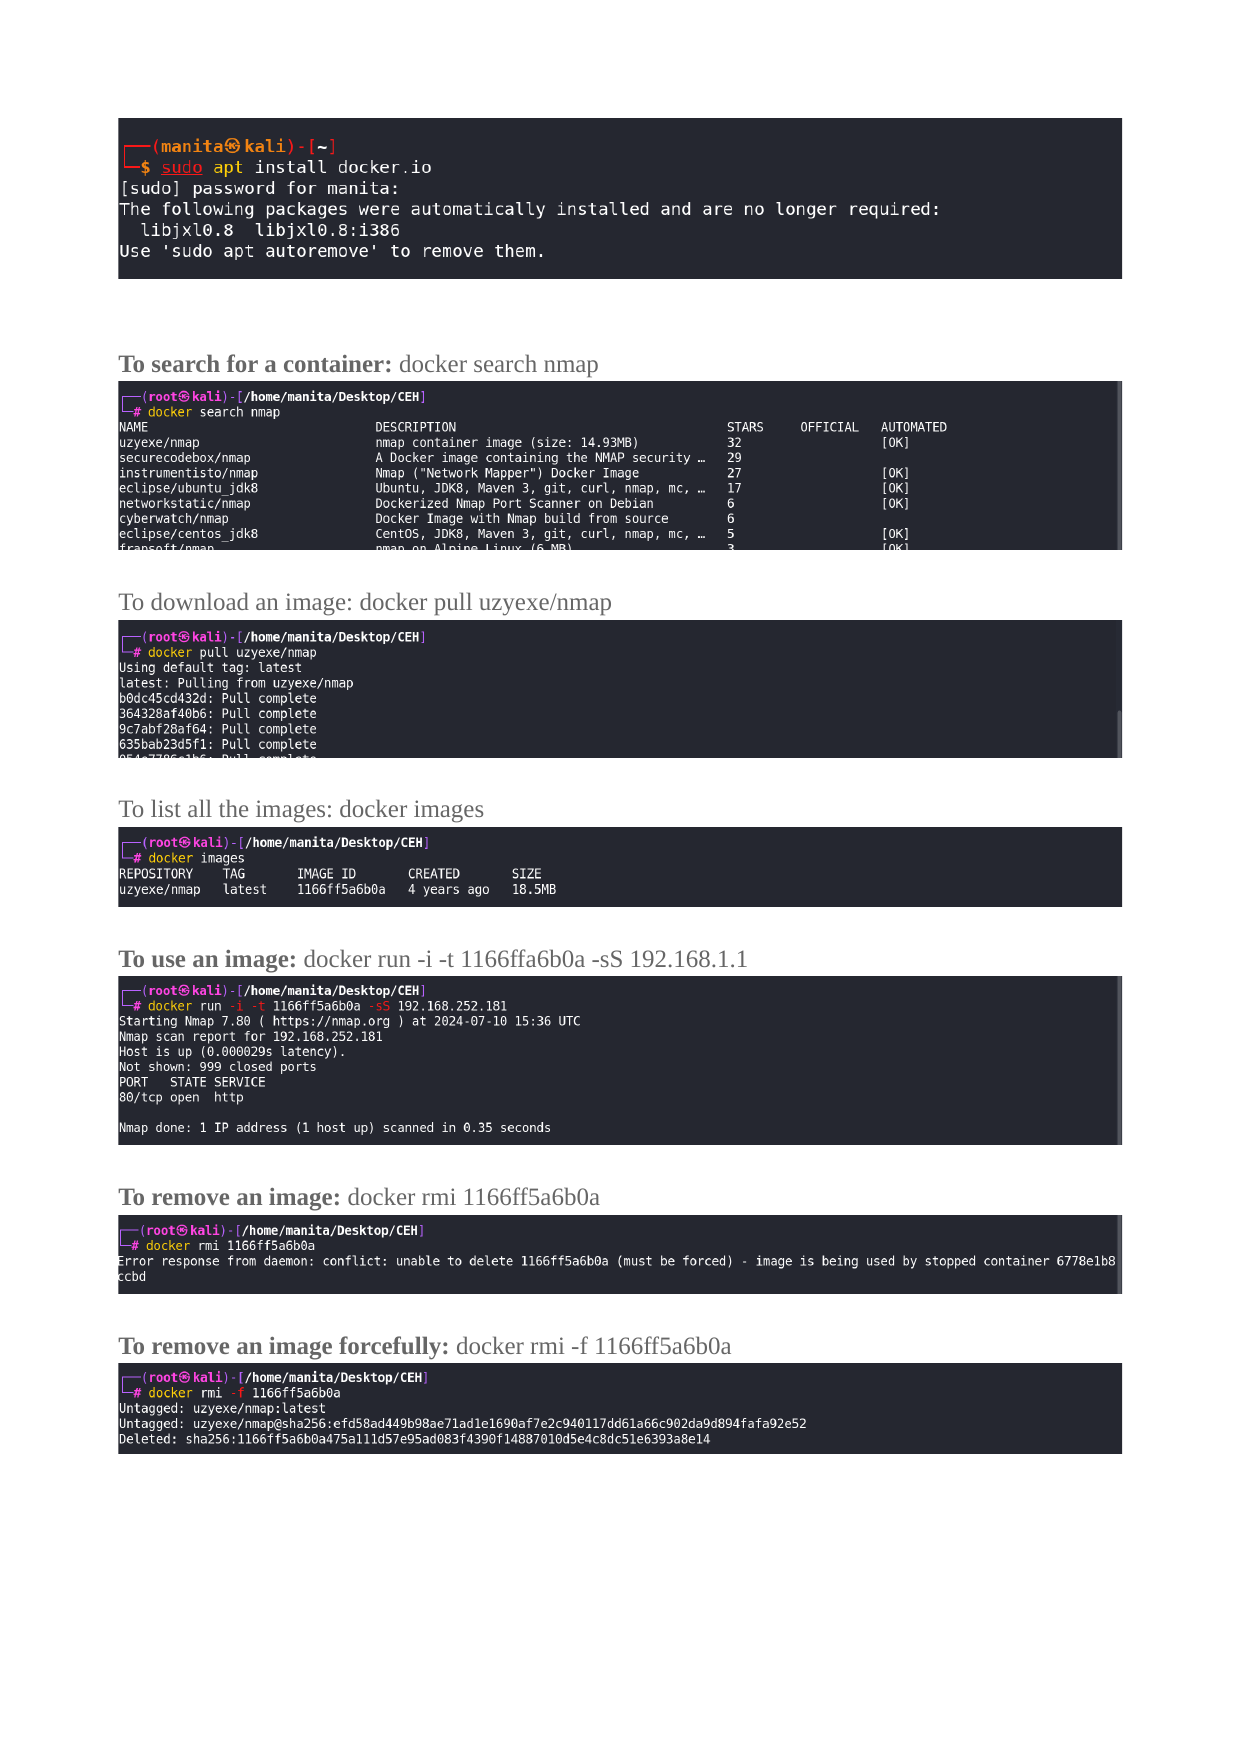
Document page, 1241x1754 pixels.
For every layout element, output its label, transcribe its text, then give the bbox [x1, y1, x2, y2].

picture [118, 1215, 1123, 1294]
picture [118, 976, 1123, 1145]
text To list all the images: docker images [118, 794, 1122, 823]
picture [118, 1363, 1123, 1454]
picture [118, 827, 1123, 907]
picture [118, 118, 1123, 279]
text To remove an image: docker rmi 1166ff5a6b0a [118, 1182, 1122, 1211]
picture [118, 620, 1123, 758]
text To download an image: docker pull uzyexe/nmap [118, 587, 1122, 616]
text To use an image: docker run -i -t 1166ffa6b0a -sS 192.168.1.1 [118, 944, 1122, 973]
text To search for a container: docker search nmap [118, 349, 1122, 377]
picture [118, 381, 1123, 550]
text To remove an image forcefully: docker rmi -f 1166ff5a6b0a [118, 1331, 1122, 1359]
